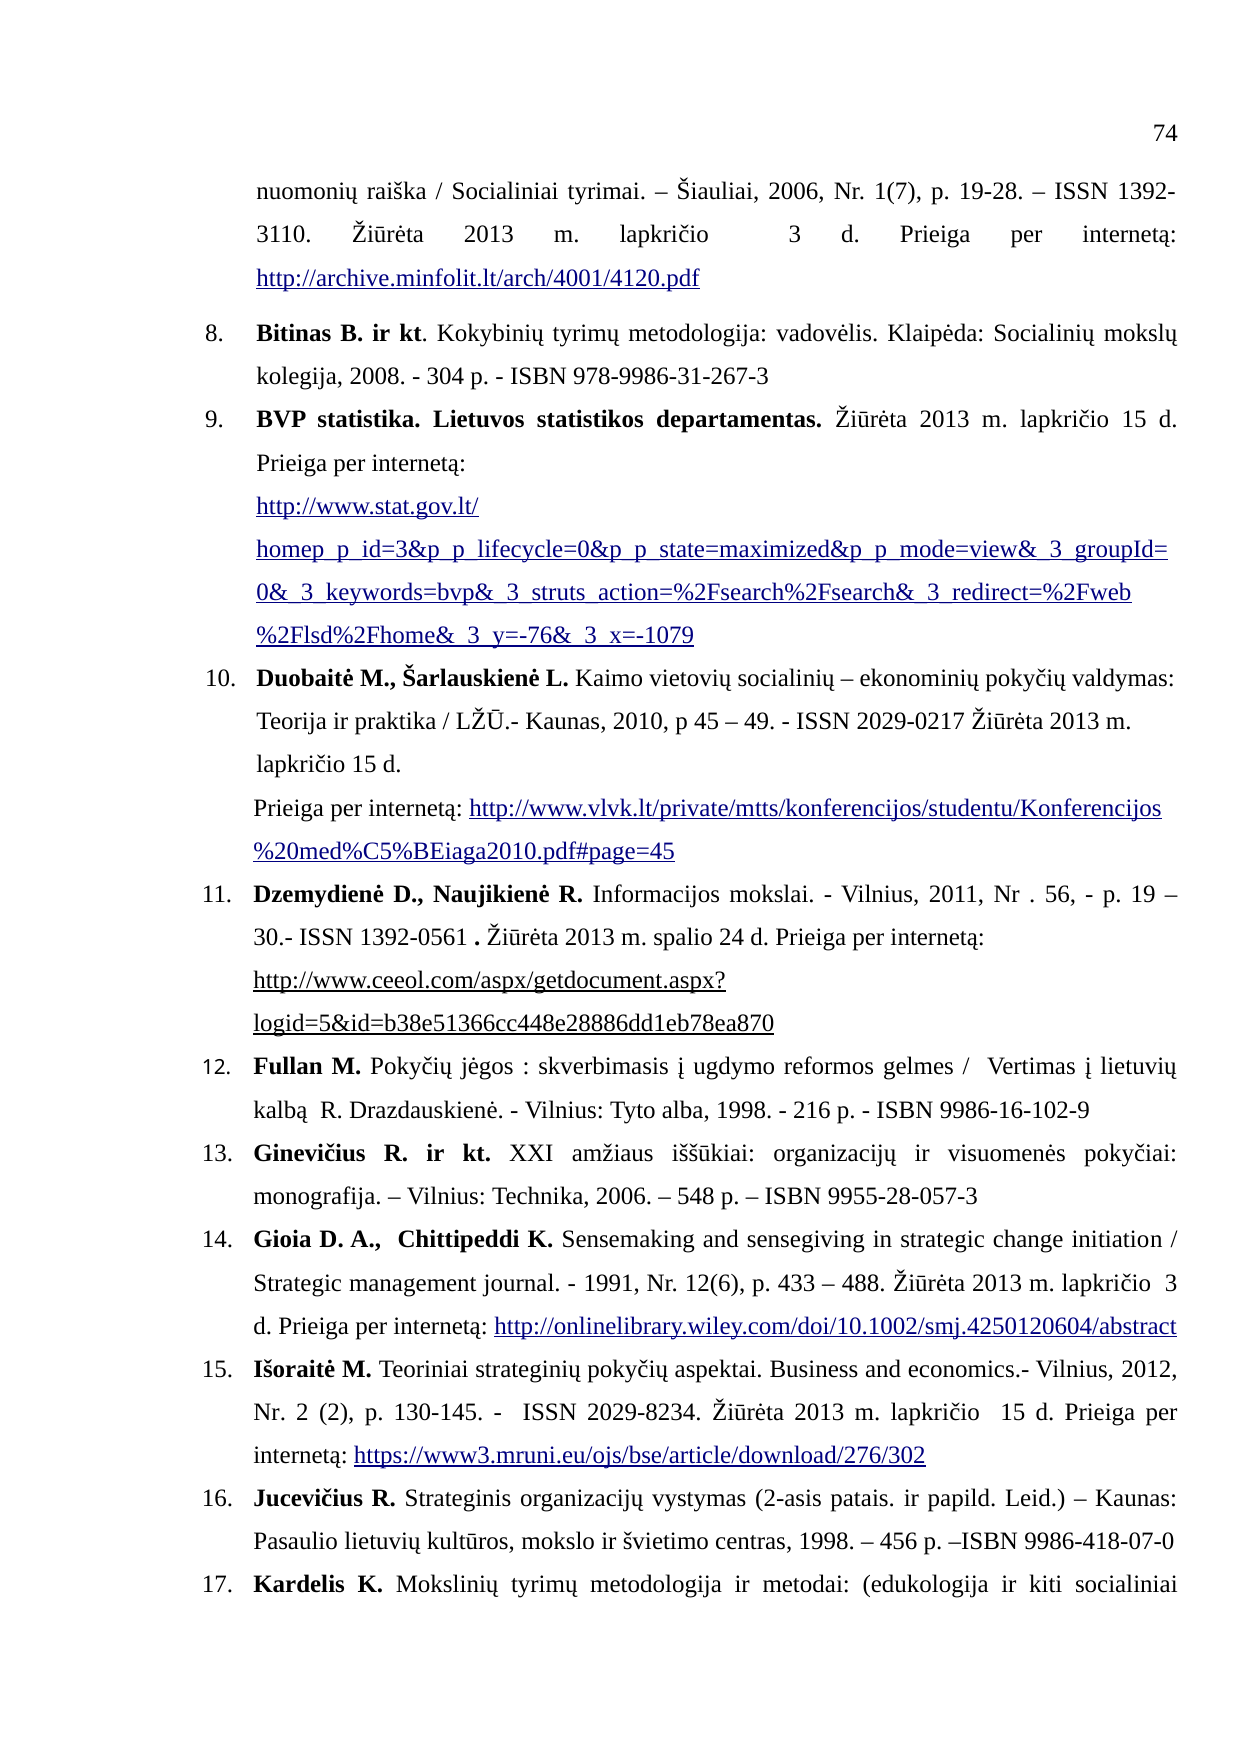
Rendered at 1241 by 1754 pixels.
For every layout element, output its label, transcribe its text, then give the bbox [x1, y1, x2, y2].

list Kardelis K. Mokslinių tyrimų metodologija ir metodai: (edukologija ir kiti socialiniai [202, 1569, 1177, 1598]
list http://www.ceeol.com/aspx/getdocument.aspx?logid=5&id=b38e51366cc448e28886dd1eb78ea870 [202, 965, 1177, 1037]
list Dzemydienė D., Naujikienė R. Informacijos mokslai. - Vilnius, 2011, Nr . 56, - p. 19 – 30.- ISSN 1392-0561 . Žiūrėta 2013 m. spalio 24 d. Prieiga per internetą: [202, 879, 1177, 951]
list Gioia D. A., Chittipeddi K. Sensemaking and sensegiving in strategic change initiation / Strategic management journal. - 1991, Nr. 12(6), p. 433 – 488. Žiūrėta 2013 m. lapkričio 3 d. Prieiga per internetą: http://onlinelibrary.wiley.com/doi/10.1002/smj.4250120604/abstract [202, 1224, 1177, 1339]
list Bitinas B. ir kt. Kokybinių tyrimų metodologija: vadovėlis. Klaipėda: Socialinių mokslų kolegija, 2008. - 304 p. - ISBN 978-9986-31-267-3 [205, 318, 1177, 390]
list Ginevičius R. ir kt. XXI amžiaus iššūkiai: organizacijų ir visuomenės pokyčiai: monografija. – Vilnius: Technika, 2006. – 548 p. – ISBN 9955-28-057-3 [202, 1138, 1177, 1210]
list nuomonių raiška / Socialiniai tyrimai. – Šiauliai, 2006, Nr. 1(7), p. 19-28. – ISSN 1392-3110. Žiūrėta 2013 m. lapkričio 3 d. Prieiga per internetą: http://archive.minfolit.lt/arch/4001/4120.pdf [205, 176, 1177, 291]
list Duobaitė M., Šarlauskienė L. Kaimo vietovių socialinių – ekonominių pokyčių valdymas: Teorija ir praktika / LŽŪ.- Kaunas, 2010, p 45 – 49. - ISSN 2029-0217 Žiūrėta 2013 m. lapkričio 15 d. [205, 663, 1177, 778]
list Jucevičius R. Strateginis organizacijų vystymas (2-asis patais. ir papild. Leid.) – Kaunas: Pasaulio lietuvių kultūros, mokslo ir švietimo centras, 1998. – 456 p. –ISBN 9986-418-07-0 [202, 1483, 1177, 1555]
list Fullan M. Pokyčių jėgos : skverbimasis į ugdymo reformos gelmes / Vertimas į lietuvių kalbą R. Drazdauskienė. - Vilnius: Tyto alba, 1998. - 216 p. - ISBN 9986-16-102-9 [202, 1051, 1177, 1124]
list Išoraitė M. Teoriniai strateginių pokyčių aspektai. Business and economics.- Vilnius, 2012, Nr. 2 (2), p. 130-145. - ISSN 2029-8234. Žiūrėta 2013 m. lapkričio 15 d. Prieiga per internetą: https://www3.mruni.eu/ojs/bse/article/download/276/302 [202, 1354, 1177, 1469]
list BVP statistika. Lietuvos statistikos departamentas. Žiūrėta 2013 m. lapkričio 15 d. Prieiga per internetą: [205, 404, 1177, 476]
list Prieiga per internetą: http://www.vlvk.lt/private/mtts/konferencijos/studentu/Konferencijos%20med%C5%BEiaga2010.pdf#page=45 [202, 793, 1177, 864]
list http://www.stat.gov.lt/homep_p_id=3&p_p_lifecycle=0&p_p_state=maximized&p_p_mode=view&_3_groupId=0&_3_keywords=bvp&_3_struts_action=%2Fsearch%2Fsearch&_3_redirect=%2Fweb%2Flsd%2Fhome&_3_y=-76&_3_x=-1079 [205, 491, 1177, 649]
